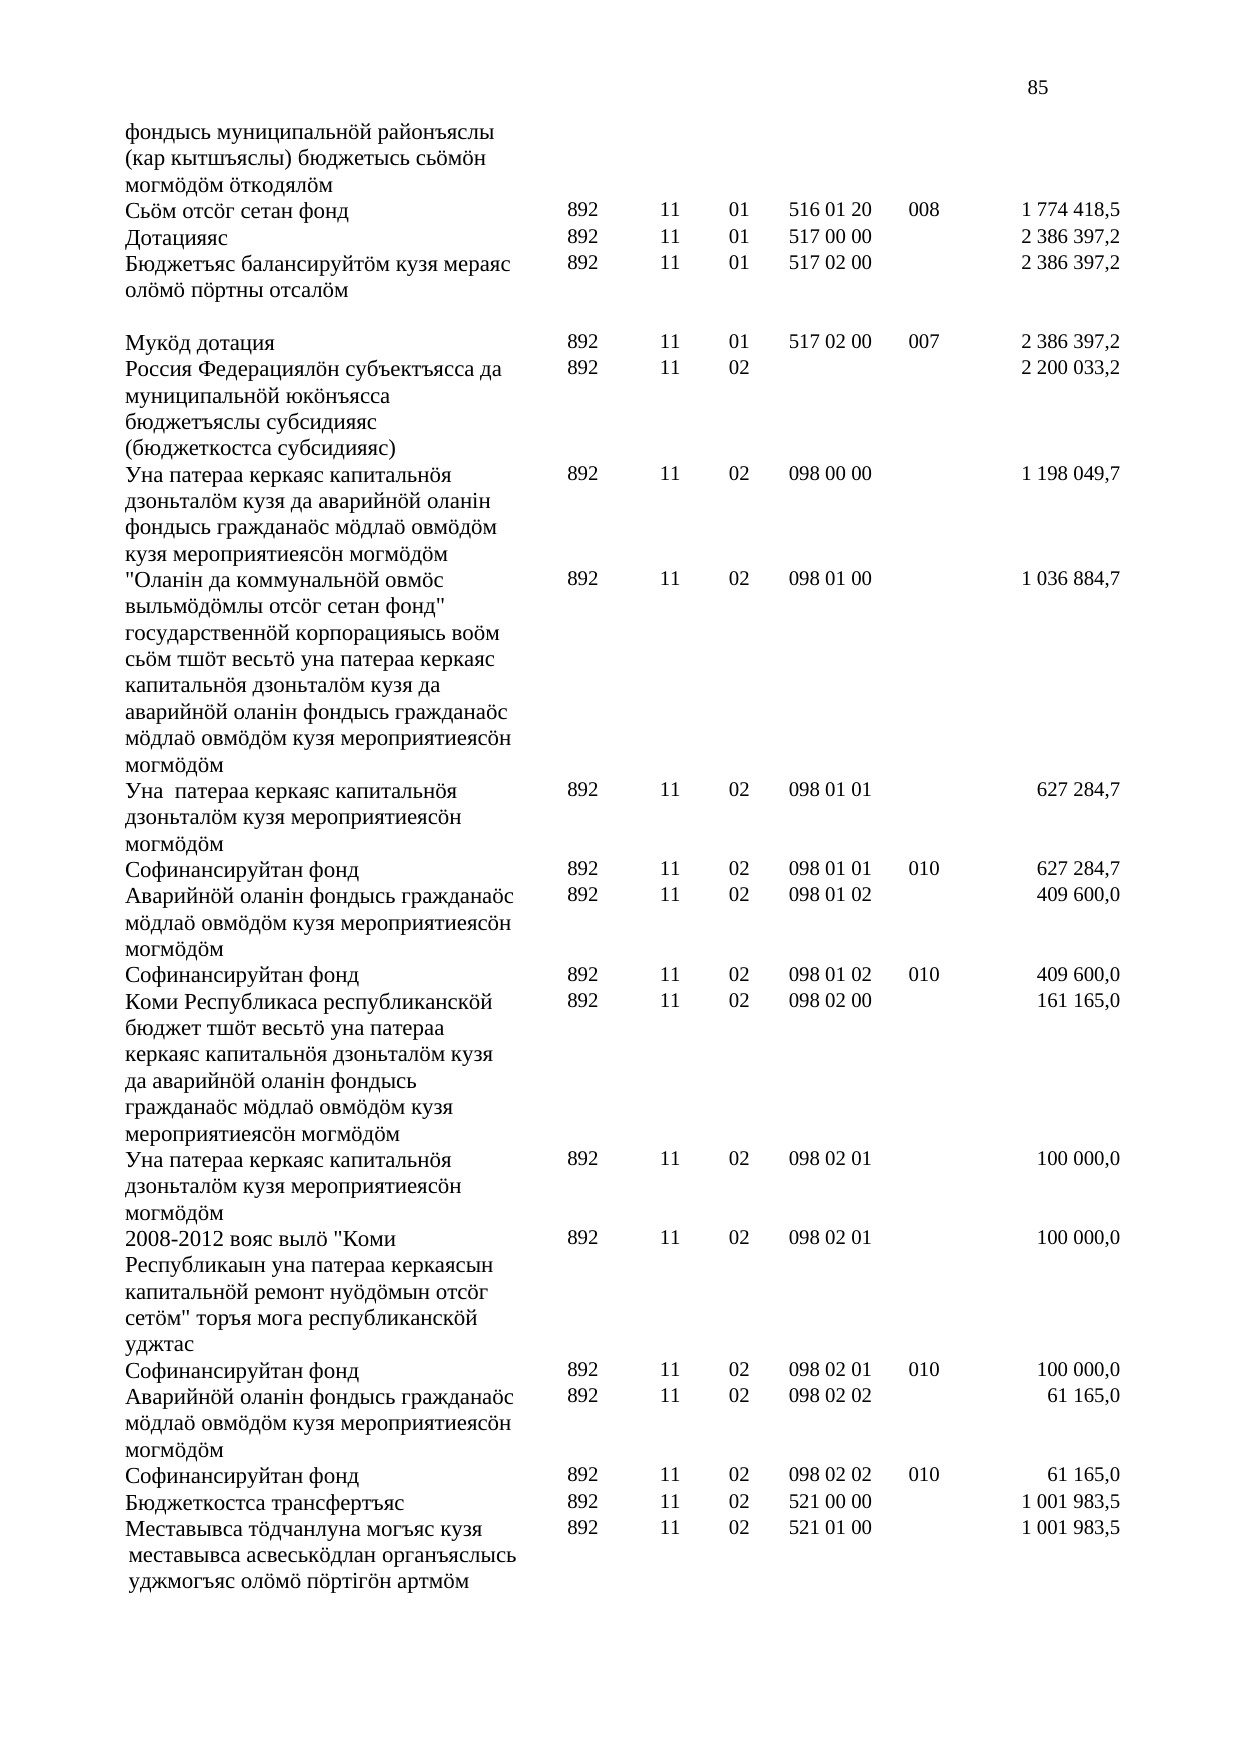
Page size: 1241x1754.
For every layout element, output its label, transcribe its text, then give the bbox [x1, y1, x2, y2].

table_cell 409 600,0 [961, 883, 1131, 961]
table_cell Софинансируйтан фонд [114, 1357, 530, 1383]
table_cell 11 [635, 329, 704, 355]
table_cell 521 01 00 [774, 1515, 886, 1594]
table_cell 02 [705, 1383, 774, 1462]
table_cell 01 [705, 250, 774, 329]
table_cell Бюджетъяс балансируйтöм кузя мераяс олöмö пöртны отсалöм [114, 250, 530, 329]
table_cell 1 036 884,7 [961, 566, 1131, 777]
table_cell Мукöд дотация [114, 329, 530, 355]
table_cell 892 [530, 1357, 635, 1383]
table_cell 098 01 01 [774, 777, 886, 856]
table_cell [886, 1383, 961, 1462]
table_cell 1 774 418,5 [961, 197, 1131, 223]
table_cell 516 01 20 [774, 197, 886, 223]
table_cell 02 [705, 777, 774, 856]
table_cell 02 [705, 988, 774, 1146]
table_cell 100 000,0 [961, 1357, 1131, 1383]
table_cell [886, 118, 961, 197]
table_cell 61 165,0 [961, 1383, 1131, 1462]
table_cell 11 [635, 197, 704, 223]
table_cell 11 [635, 461, 704, 566]
table_cell 892 [530, 355, 635, 461]
table_cell 02 [705, 1225, 774, 1357]
table_cell Софинансируйтан фонд [114, 1462, 530, 1488]
table_cell 11 [635, 1515, 704, 1594]
table_cell [886, 777, 961, 856]
table_cell 161 165,0 [961, 988, 1131, 1146]
table_cell 010 [886, 1462, 961, 1488]
table_cell 892 [530, 566, 635, 777]
table_cell 517 02 00 [774, 250, 886, 329]
table_cell Аварийнöй оланін фондысь гражданаöс мöдлаö овмöдöм кузя мероприятиеясöн могмöдöм [114, 883, 530, 961]
table_cell 11 [635, 856, 704, 882]
table_cell 02 [705, 1146, 774, 1225]
table_cell Софинансируйтан фонд [114, 856, 530, 882]
table_cell 098 02 01 [774, 1357, 886, 1383]
table_cell Софинансируйтан фонд [114, 961, 530, 988]
table_cell 61 165,0 [961, 1462, 1131, 1488]
table_cell 11 [635, 1489, 704, 1515]
table_cell 1 001 983,5 [961, 1515, 1131, 1594]
table_cell 11 [635, 250, 704, 329]
table_cell [886, 355, 961, 461]
table_cell 02 [705, 883, 774, 961]
table_cell 01 [705, 224, 774, 250]
table_cell Уна патераа керкаяс капитальнöя дзоньталöм кузя мероприятиеясöн могмöдöм [114, 777, 530, 856]
table_cell 02 [705, 461, 774, 566]
table_cell [886, 883, 961, 961]
table_cell [886, 566, 961, 777]
table_cell Уна патераа керкаяс капитальнöя дзоньталöм кузя мероприятиеясöн могмöдöм [114, 1146, 530, 1225]
table_cell Бюджеткостса трансфертъяс [114, 1489, 530, 1515]
table_cell 010 [886, 961, 961, 988]
table_cell 892 [530, 961, 635, 988]
table_cell 2 200 033,2 [961, 355, 1131, 461]
table_cell 11 [635, 1146, 704, 1225]
table_cell Коми Республикаса республиканскöй бюджет тшöт весьтö уна патераа керкаяс капитальнöя дзоньталöм кузя да аварийнöй оланін фондысь гражданаöс мöдлаö овмöдöм кузя мероприятиеясöн могмöдöм [114, 988, 530, 1146]
table_cell 892 [530, 777, 635, 856]
table_cell 2 386 397,2 [961, 224, 1131, 250]
table_cell фондысь муниципальнöй районъяслы (кар кытшъяслы) бюджетысь сьöмöн могмöдöм öткодялöм [114, 118, 530, 197]
table_cell Аварийнöй оланін фондысь гражданаöс мöдлаö овмöдöм кузя мероприятиеясöн могмöдöм [114, 1383, 530, 1462]
table_cell [705, 118, 774, 197]
table_cell 02 [705, 1462, 774, 1488]
table_cell 02 [705, 1489, 774, 1515]
table_cell 892 [530, 1383, 635, 1462]
table_cell 11 [635, 1383, 704, 1462]
table_cell [886, 461, 961, 566]
table_cell 627 284,7 [961, 777, 1131, 856]
table_cell Сьöм отсöг сетан фонд [114, 197, 530, 223]
table_cell 02 [705, 566, 774, 777]
table_cell 11 [635, 961, 704, 988]
table_cell 100 000,0 [961, 1225, 1131, 1357]
table_cell 892 [530, 1515, 635, 1594]
table_cell 892 [530, 1225, 635, 1357]
table_cell 098 02 02 [774, 1462, 886, 1488]
table_cell 2 386 397,2 [961, 329, 1131, 355]
table_cell 098 02 01 [774, 1146, 886, 1225]
table_cell Меставывса тöдчанлуна могъяс кузя меставывса асвеськöдлан органъяслысь уджмогъяс олöмö пöртігöн артмöм [114, 1515, 530, 1594]
table_cell 892 [530, 250, 635, 329]
table_cell 010 [886, 1357, 961, 1383]
table_cell 098 00 00 [774, 461, 886, 566]
table_cell 02 [705, 1357, 774, 1383]
table_cell 1 198 049,7 [961, 461, 1131, 566]
table_cell 892 [530, 224, 635, 250]
table_cell 098 01 02 [774, 961, 886, 988]
table_cell 11 [635, 1357, 704, 1383]
table_cell [886, 1515, 961, 1594]
table_cell 517 02 00 [774, 329, 886, 355]
table_cell 892 [530, 197, 635, 223]
table_cell [530, 118, 635, 197]
table_cell 11 [635, 1225, 704, 1357]
table_cell [961, 118, 1131, 197]
table_cell 11 [635, 777, 704, 856]
table_cell Россия Федерациялöн субъектъясса да муниципальнöй юкöнъясса бюджетъяслы субсидияяс (бюджеткостса субсидияяс) [114, 355, 530, 461]
table_cell Дотацияяс [114, 224, 530, 250]
table_cell [886, 988, 961, 1146]
table_cell 02 [705, 961, 774, 988]
table_cell [774, 355, 886, 461]
table_cell 01 [705, 197, 774, 223]
table_cell "Оланін да коммунальнöй овмöс выльмöдöмлы отсöг сетан фонд" государственнöй корпорацияысь воöм сьöм тшöт весьтö уна патераа керкаяс капитальнöя дзоньталöм кузя да аварийнöй оланін фондысь гражданаöс мöдлаö овмöдöм кузя мероприятиеясöн могмöдöм [114, 566, 530, 777]
table_cell [886, 1225, 961, 1357]
table_cell 11 [635, 355, 704, 461]
table_cell 02 [705, 1515, 774, 1594]
table_cell 098 02 01 [774, 1225, 886, 1357]
table_cell 11 [635, 1462, 704, 1488]
table_cell 892 [530, 1146, 635, 1225]
table_cell 892 [530, 856, 635, 882]
table_cell [886, 1489, 961, 1515]
table_cell 007 [886, 329, 961, 355]
table_cell 01 [705, 329, 774, 355]
table_cell 010 [886, 856, 961, 882]
table_cell 517 00 00 [774, 224, 886, 250]
table_cell 11 [635, 988, 704, 1146]
table_cell [774, 118, 886, 197]
table_cell 11 [635, 566, 704, 777]
table_cell 02 [705, 856, 774, 882]
table_cell 892 [530, 1489, 635, 1515]
table_cell 2008-2012 вояс вылö "Коми Республикаын уна патераа керкаясын капитальнöй ремонт нуöдöмын отсöг сетöм" торъя мога республиканскöй уджтас [114, 1225, 530, 1357]
table_cell 892 [530, 1462, 635, 1488]
table_cell 409 600,0 [961, 961, 1131, 988]
table_cell 02 [705, 355, 774, 461]
table_cell 892 [530, 883, 635, 961]
table_cell 892 [530, 461, 635, 566]
table_cell 100 000,0 [961, 1146, 1131, 1225]
table_cell 098 02 02 [774, 1383, 886, 1462]
table_cell 008 [886, 197, 961, 223]
table_cell 098 02 00 [774, 988, 886, 1146]
table_cell [886, 224, 961, 250]
table_cell 627 284,7 [961, 856, 1131, 882]
table_cell 1 001 983,5 [961, 1489, 1131, 1515]
table_cell [886, 1146, 961, 1225]
table_cell 2 386 397,2 [961, 250, 1131, 329]
table_cell 892 [530, 988, 635, 1146]
table_cell 11 [635, 883, 704, 961]
table_cell 098 01 02 [774, 883, 886, 961]
table_cell 11 [635, 224, 704, 250]
table_cell 521 00 00 [774, 1489, 886, 1515]
table_cell 098 01 00 [774, 566, 886, 777]
table_cell [886, 250, 961, 329]
table_cell 892 [530, 329, 635, 355]
table_cell 098 01 01 [774, 856, 886, 882]
table_cell [635, 118, 704, 197]
table_cell Уна патераа керкаяс капитальнöя дзоньталöм кузя да аварийнöй оланін фондысь гражданаöс мöдлаö овмöдöм кузя мероприятиеясöн могмöдöм [114, 461, 530, 566]
